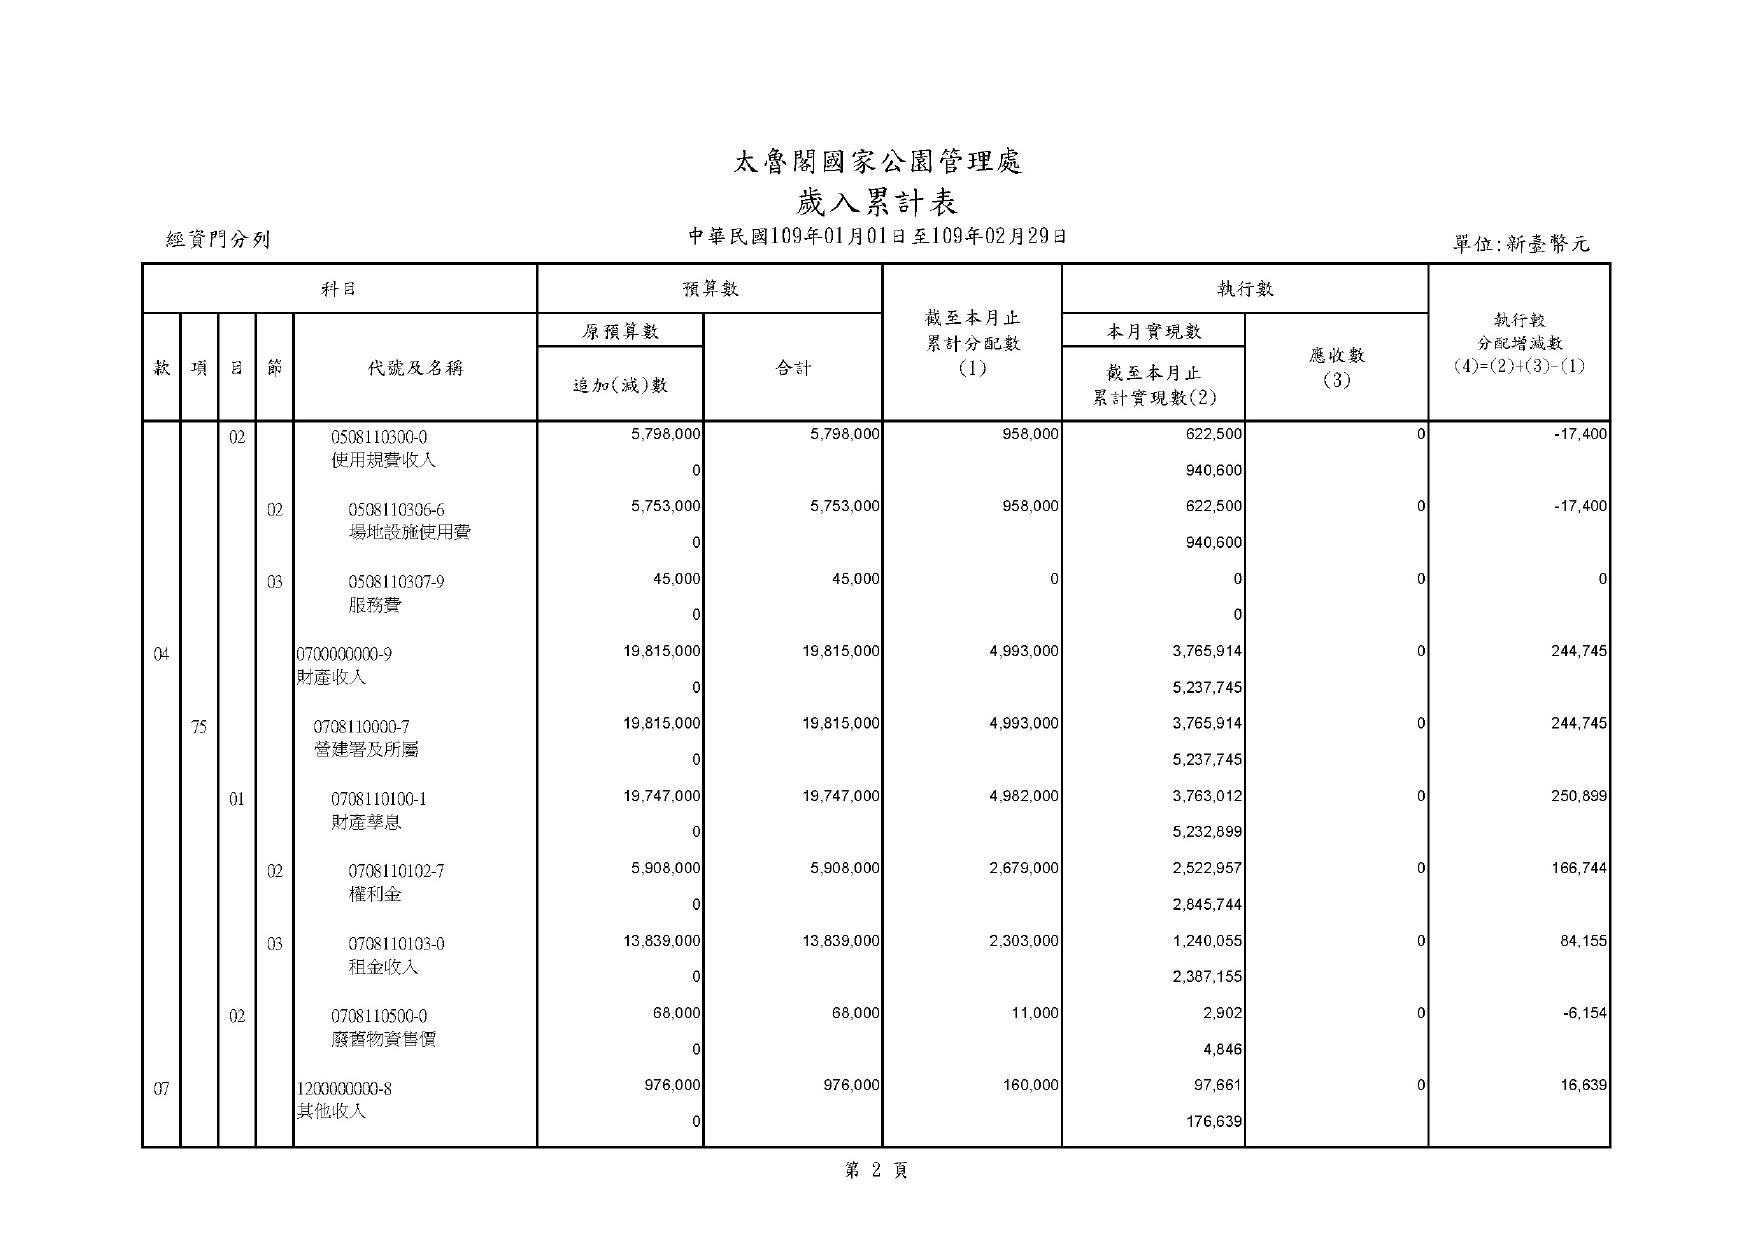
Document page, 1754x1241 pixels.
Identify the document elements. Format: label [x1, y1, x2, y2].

picture [59, 59, 1695, 1216]
